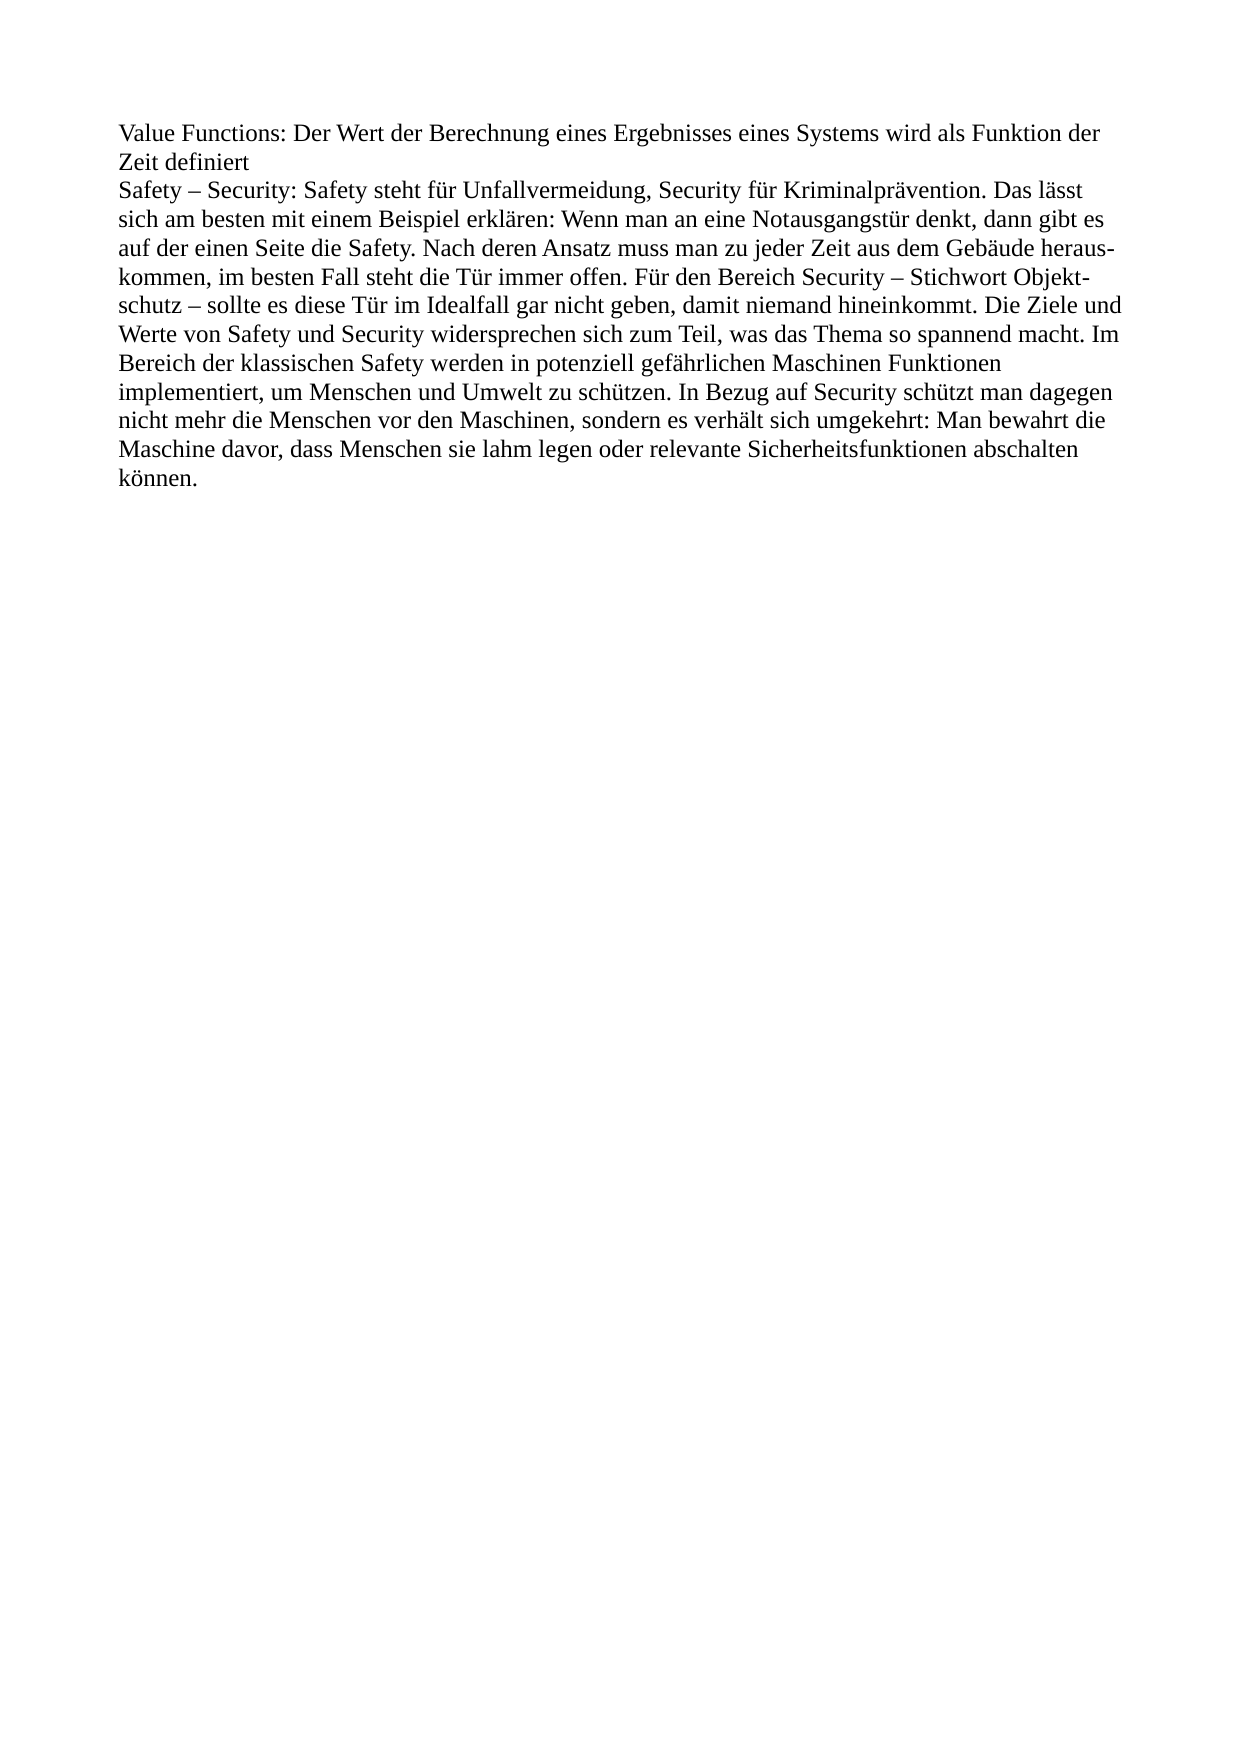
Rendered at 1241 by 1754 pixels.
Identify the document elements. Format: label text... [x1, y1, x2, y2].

text Value Functions: Der Wert der Berechnung eines Ergebnisses eines Systems wird als Funktion der Zeit definiert [118, 118, 1122, 176]
text Safety – Security: Safety steht für Unfallvermeidung, Security für Kriminal­prävention. Das lässt sich am besten mit einem Beispiel erklären: Wenn man an eine Not­aus­gangs­tür denkt, dann gibt es auf der einen Seite die Safety. Nach deren Ansatz muss man zu jeder Zeit aus dem Gebäude heraus­kommen, im besten Fall steht die Tür immer offen. Für den Bereich Security – Stichwort Objekt­schutz – sollte es diese Tür im Idealfall gar nicht geben, damit niemand hinein­kommt. Die Ziele und Werte von Safety und Security wider­sprechen sich zum Teil, was das Thema so spannend macht. Im Bereich der klassischen Safety werden in potenziell gefährlichen Maschinen Funktionen implementiert, um Menschen und Umwelt zu schützen. In Bezug auf Security schützt man dagegen nicht mehr die Menschen vor den Maschinen, sondern es verhält sich umgekehrt: Man bewahrt die Maschine davor, dass Menschen sie lahm legen oder relevante Sicher­heits­funktionen abschalten können. [118, 176, 1122, 492]
